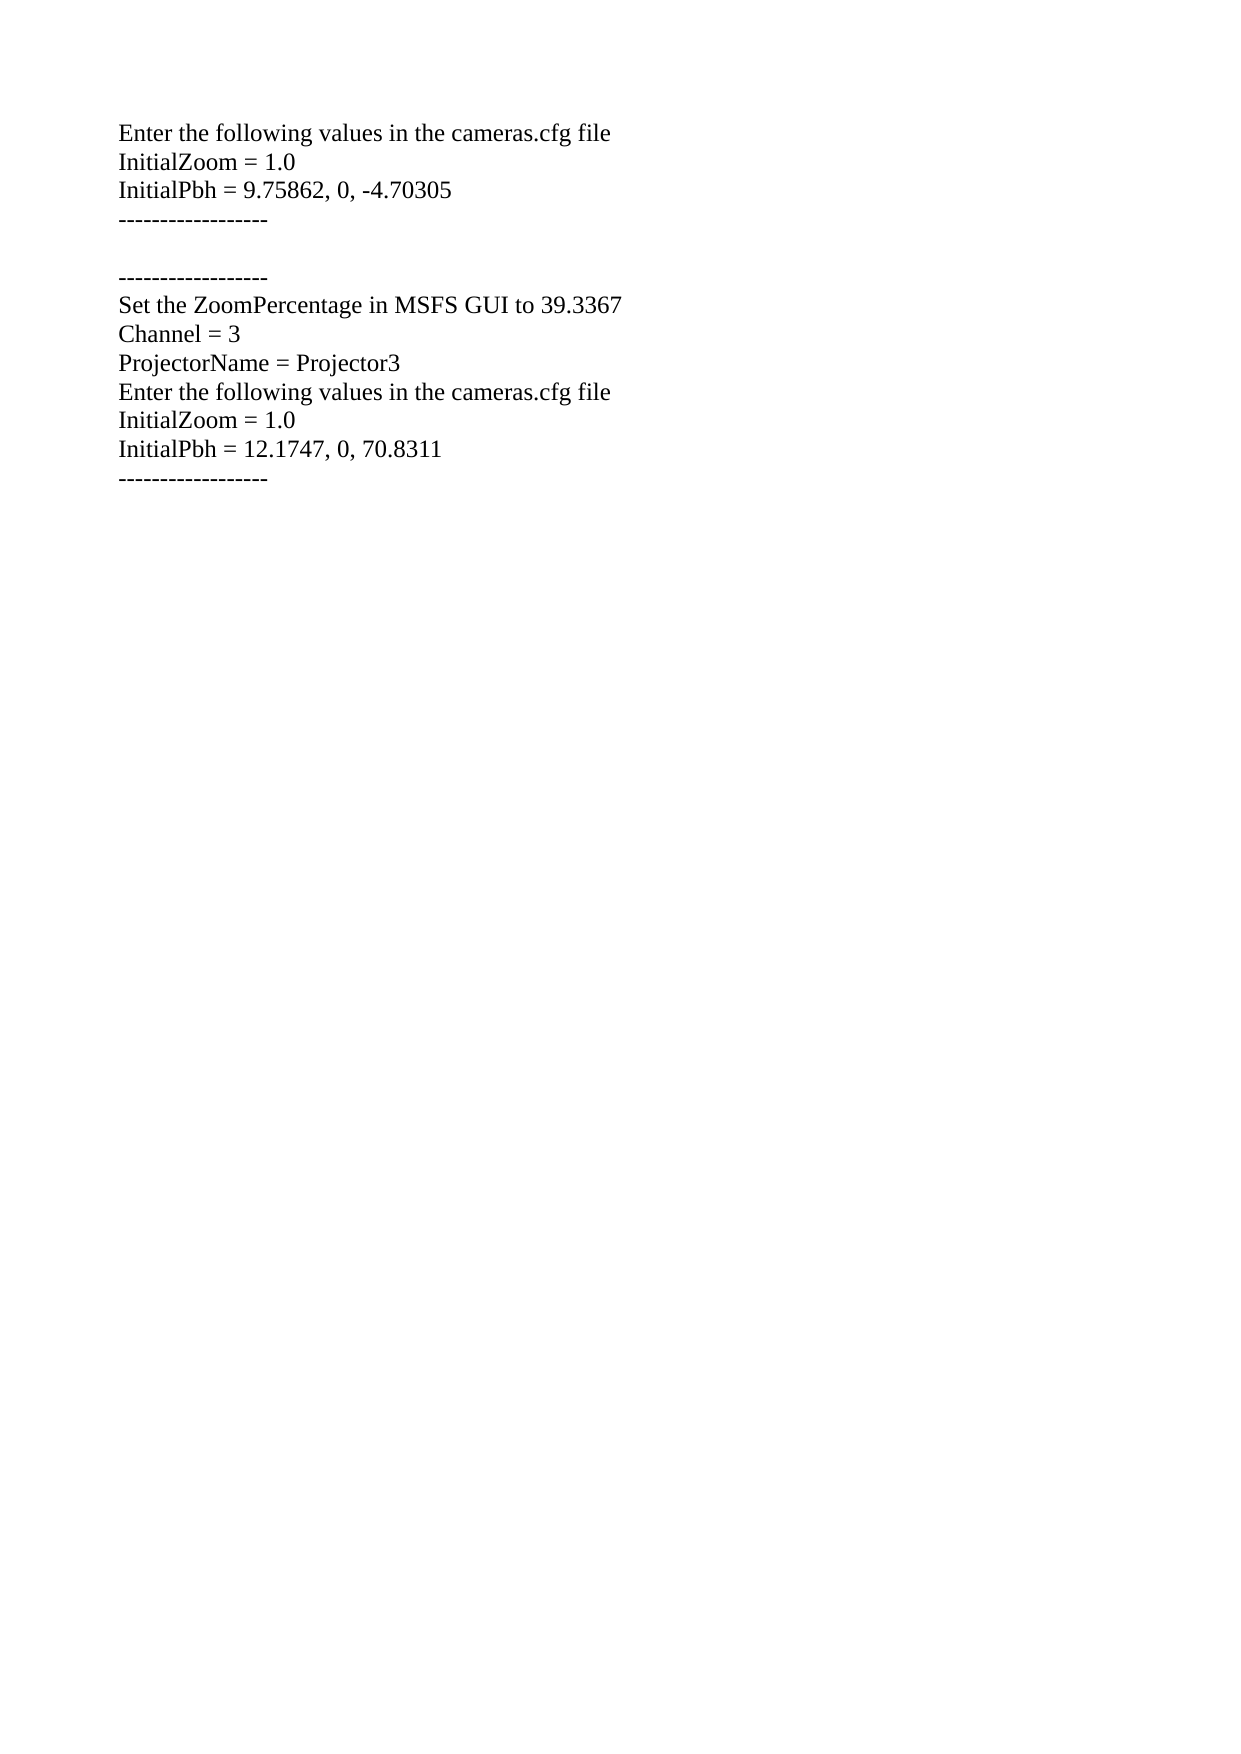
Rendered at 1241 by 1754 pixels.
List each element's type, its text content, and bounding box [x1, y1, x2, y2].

text InitialZoom = 1.0 [118, 406, 1122, 434]
text Set the ZoomPercentage in MSFS GUI to 39.3367 [118, 291, 1122, 319]
text Enter the following values in the cameras.cfg file [118, 118, 1122, 147]
text InitialPbh = 12.1747, 0, 70.8311 [118, 434, 1122, 463]
text ProjectorName = Projector3 [118, 348, 1122, 377]
text Channel = 3 [118, 319, 1122, 348]
text ------------------ [118, 463, 1122, 492]
text ------------------ [118, 262, 1122, 291]
text InitialZoom = 1.0 [118, 147, 1122, 176]
text InitialPbh = 9.75862, 0, -4.70305 [118, 176, 1122, 204]
text Enter the following values in the cameras.cfg file [118, 377, 1122, 406]
text ------------------ [118, 204, 1122, 233]
